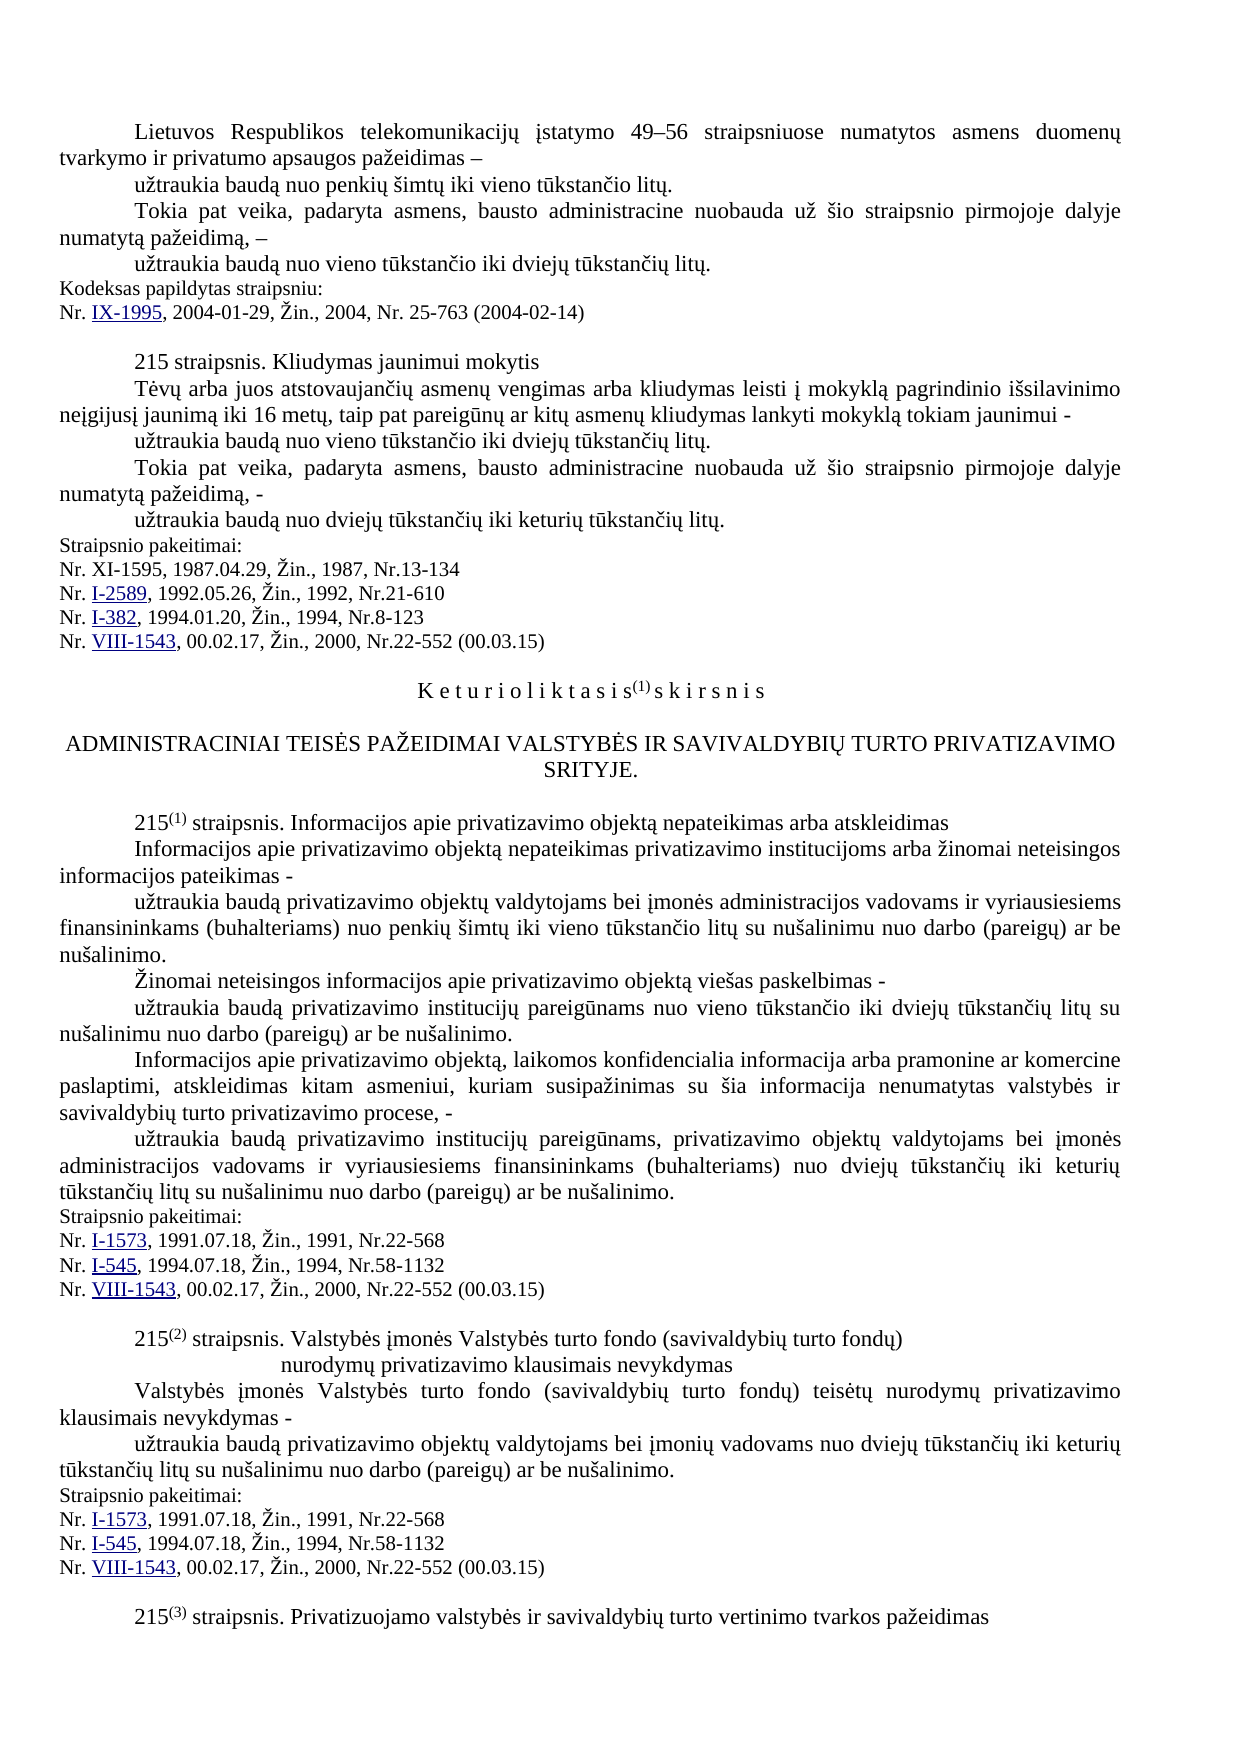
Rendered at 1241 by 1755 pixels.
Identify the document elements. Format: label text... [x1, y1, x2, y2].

text užtraukia baudą nuo vieno tūkstančio iki dviejų tūkstančių litų. [59, 250, 1122, 276]
text Informacijos apie privatizavimo objektą nepateikimas privatizavimo institucijoms arba žinomai neteisingos informacijos pateikimas - [59, 835, 1122, 888]
text 215(2) straipsnis. Valstybės įmonės Valstybės turto fondo (savivaldybių turto fondų) [134, 1325, 1122, 1351]
text 215(3) straipsnis. Privatizuojamo valstybės ir savivaldybių turto vertinimo tvarkos pažeidimas [134, 1603, 1122, 1629]
text Nr. I-545, 1994.07.18, Žin., 1994, Nr.58-1132 [59, 1531, 1122, 1555]
text užtraukia baudą privatizavimo objektų valdytojams bei įmonių vadovams nuo dviejų tūkstančių iki keturių tūkstančių litų su nušalinimu nuo darbo (pareigų) ar be nušalinimo. [59, 1430, 1122, 1483]
text Straipsnio pakeitimai: [59, 1204, 1122, 1228]
text Nr. VIII-1543, 00.02.17, Žin., 2000, Nr.22-552 (00.03.15) [59, 629, 1122, 653]
text Informacijos apie privatizavimo objektą, laikomos konfidencialia informacija arba pramonine ar komercine paslaptimi, atskleidimas kitam asmeniui, kuriam susipažinimas su šia informacija nenumatytas valstybės ir savivaldybių turto privatizavimo procese, - [59, 1046, 1122, 1125]
text Nr. XI-1595, 1987.04.29, Žin., 1987, Nr.13-134 [59, 557, 1122, 581]
text užtraukia baudą privatizavimo institucijų pareigūnams, privatizavimo objektų valdytojams bei įmonės administracijos vadovams ir vyriausiesiems finansininkams (buhalteriams) nuo dviejų tūkstančių iki keturių tūkstančių litų su nušalinimu nuo darbo (pareigų) ar be nušalinimo. [59, 1125, 1122, 1204]
text Valstybės įmonės Valstybės turto fondo (savivaldybių turto fondų) teisėtų nurodymų privatizavimo klausimais nevykdymas - [59, 1377, 1122, 1430]
text Nr. I-2589, 1992.05.26, Žin., 1992, Nr.21-610 [59, 581, 1122, 605]
text užtraukia baudą nuo penkių šimtų iki vieno tūkstančio litų. [59, 171, 1122, 197]
text 215 straipsnis. Kliudymas jaunimui mokytis [59, 348, 1122, 375]
text užtraukia baudą nuo dviejų tūkstančių iki keturių tūkstančių litų. [59, 507, 1122, 533]
text K e t u r i o l i k t a s i s(1) s k i r s n i s [59, 677, 1122, 704]
text Tokia pat veika, padaryta asmens, bausto administracine nuobauda už šio straipsnio pirmojoje dalyje numatytą pažeidimą, - [59, 454, 1122, 507]
text Nr. VIII-1543, 00.02.17, Žin., 2000, Nr.22-552 (00.03.15) [59, 1555, 1122, 1579]
text užtraukia baudą privatizavimo objektų valdytojams bei įmonės administracijos vadovams ir vyriausiesiems finansininkams (buhalteriams) nuo penkių šimtų iki vieno tūkstančio litų su nušalinimu nuo darbo (pareigų) ar be nušalinimo. [59, 888, 1122, 967]
text Nr. VIII-1543, 00.02.17, Žin., 2000, Nr.22-552 (00.03.15) [59, 1277, 1122, 1301]
text Nr. IX-1995, 2004-01-29, Žin., 2004, Nr. 25-763 (2004-02-14) [59, 300, 1122, 324]
text Lietuvos Respublikos telekomunikacijų įstatymo 49–56 straipsniuose numatytos asmens duomenų tvarkymo ir privatumo apsaugos pažeidimas – [59, 118, 1122, 171]
text Straipsnio pakeitimai: [59, 1483, 1122, 1507]
text Nr. I-1573, 1991.07.18, Žin., 1991, Nr.22-568 [59, 1228, 1122, 1252]
text Nr. I-1573, 1991.07.18, Žin., 1991, Nr.22-568 [59, 1507, 1122, 1531]
text Straipsnio pakeitimai: [59, 533, 1122, 557]
text Tokia pat veika, padaryta asmens, bausto administracine nuobauda už šio straipsnio pirmojoje dalyje numatytą pažeidimą, – [59, 197, 1122, 250]
text Žinomai neteisingos informacijos apie privatizavimo objektą viešas paskelbimas - [59, 967, 1122, 993]
text ADMINISTRACINIAI TEISĖS PAŽEIDIMAI VALSTYBĖS IR SAVIVALDYBIŲ TURTO PRIVATIZAVIMO SRITYJE. [59, 730, 1122, 783]
text Nr. I-382, 1994.01.20, Žin., 1994, Nr.8-123 [59, 605, 1122, 629]
text užtraukia baudą nuo vieno tūkstančio iki dviejų tūkstančių litų. [59, 427, 1122, 454]
text nurodymų privatizavimo klausimais nevykdymas [281, 1351, 1122, 1377]
text užtraukia baudą privatizavimo institucijų pareigūnams nuo vieno tūkstančio iki dviejų tūkstančių litų su nušalinimu nuo darbo (pareigų) ar be nušalinimo. [59, 993, 1122, 1046]
text Tėvų arba juos atstovaujančių asmenų vengimas arba kliudymas leisti į mokyklą pagrindinio išsilavinimo neįgijusį jaunimą iki 16 metų, taip pat pareigūnų ar kitų asmenų kliudymas lankyti mokyklą tokiam jaunimui - [59, 375, 1122, 427]
text 215(1) straipsnis. Informacijos apie privatizavimo objektą nepateikimas arba atskleidimas [134, 809, 1122, 835]
text Kodeksas papildytas straipsniu: [59, 276, 1122, 300]
text Nr. I-545, 1994.07.18, Žin., 1994, Nr.58-1132 [59, 1252, 1122, 1277]
